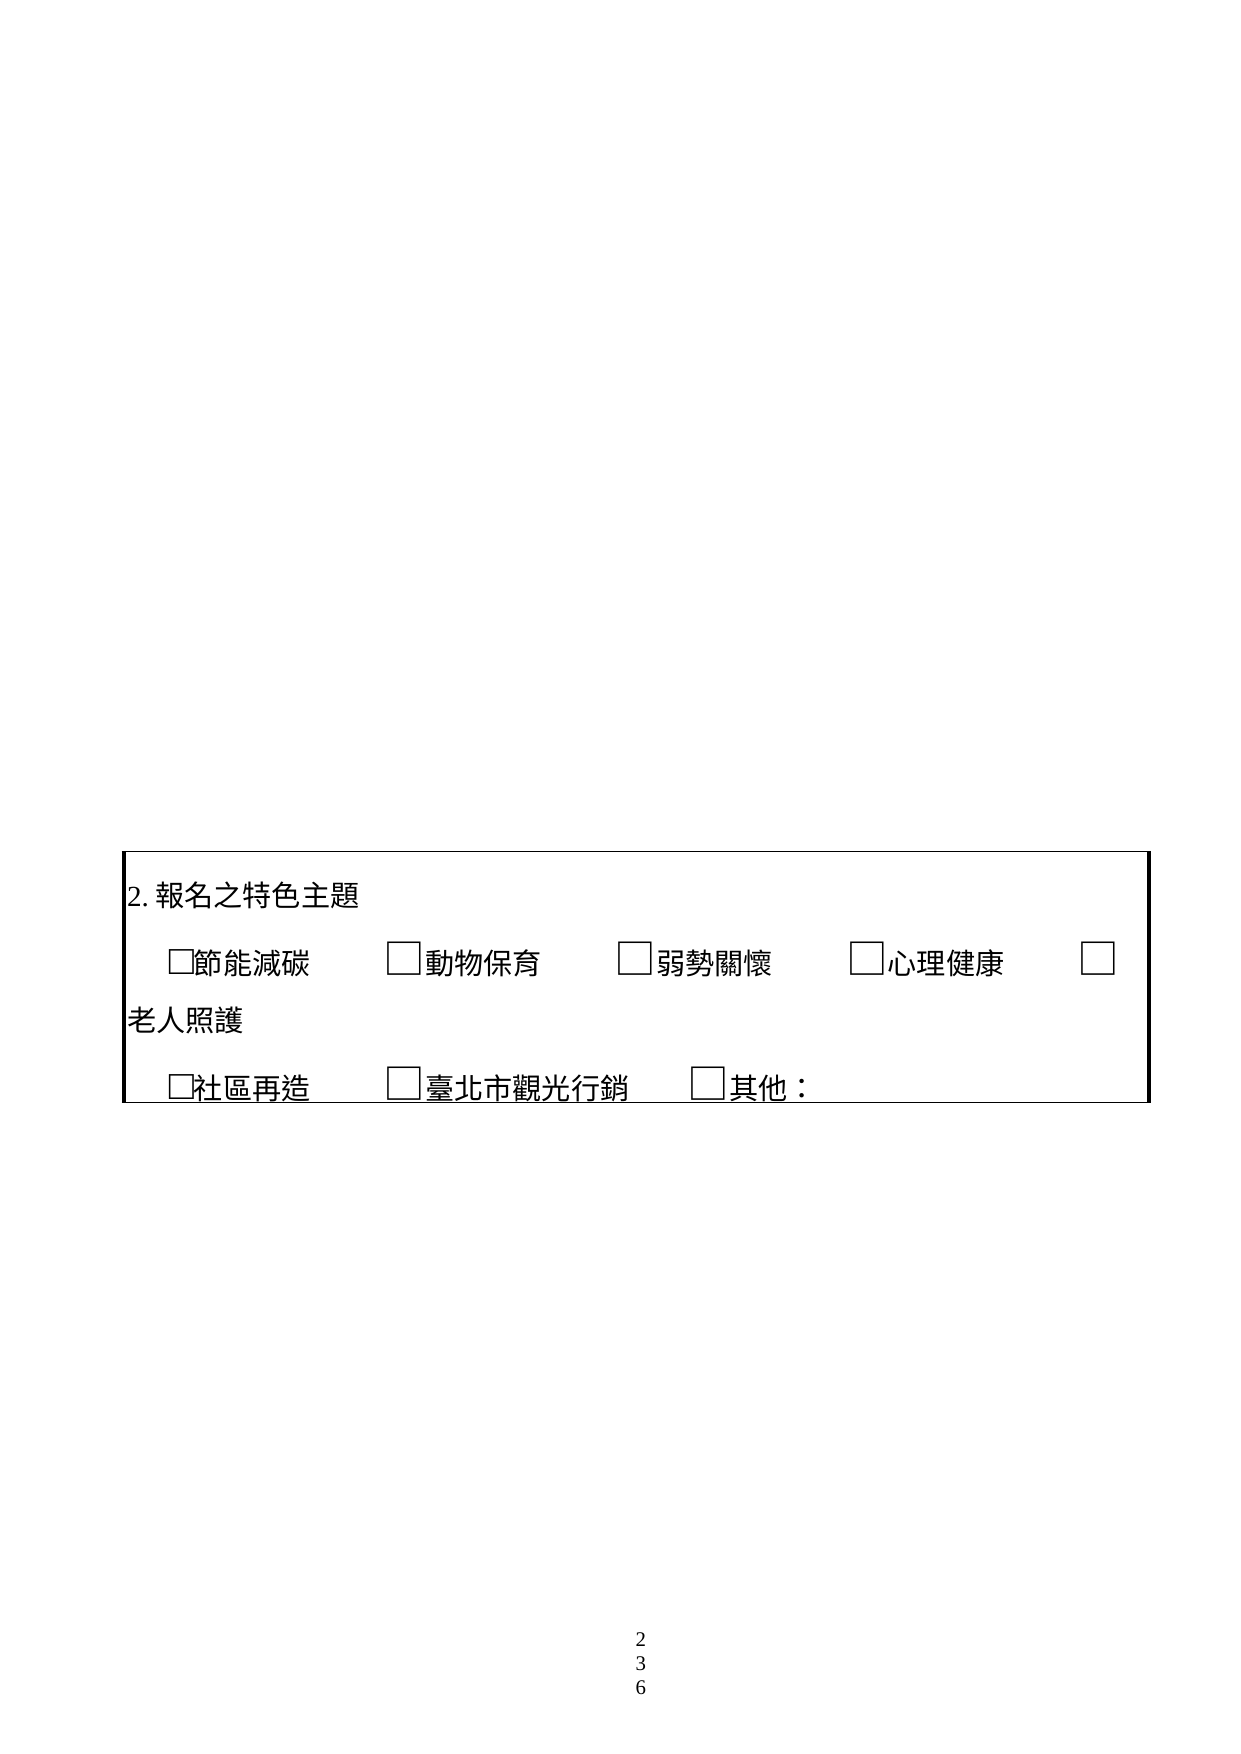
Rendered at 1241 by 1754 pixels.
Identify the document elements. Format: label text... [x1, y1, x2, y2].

table_cell 2. 報名之特色主題 □節能減碳 □動物保育 □弱勢關懷 □心理健康 □老人照護 □社區再造 □臺北市觀光行銷 □其他： [126, 852, 1147, 1102]
